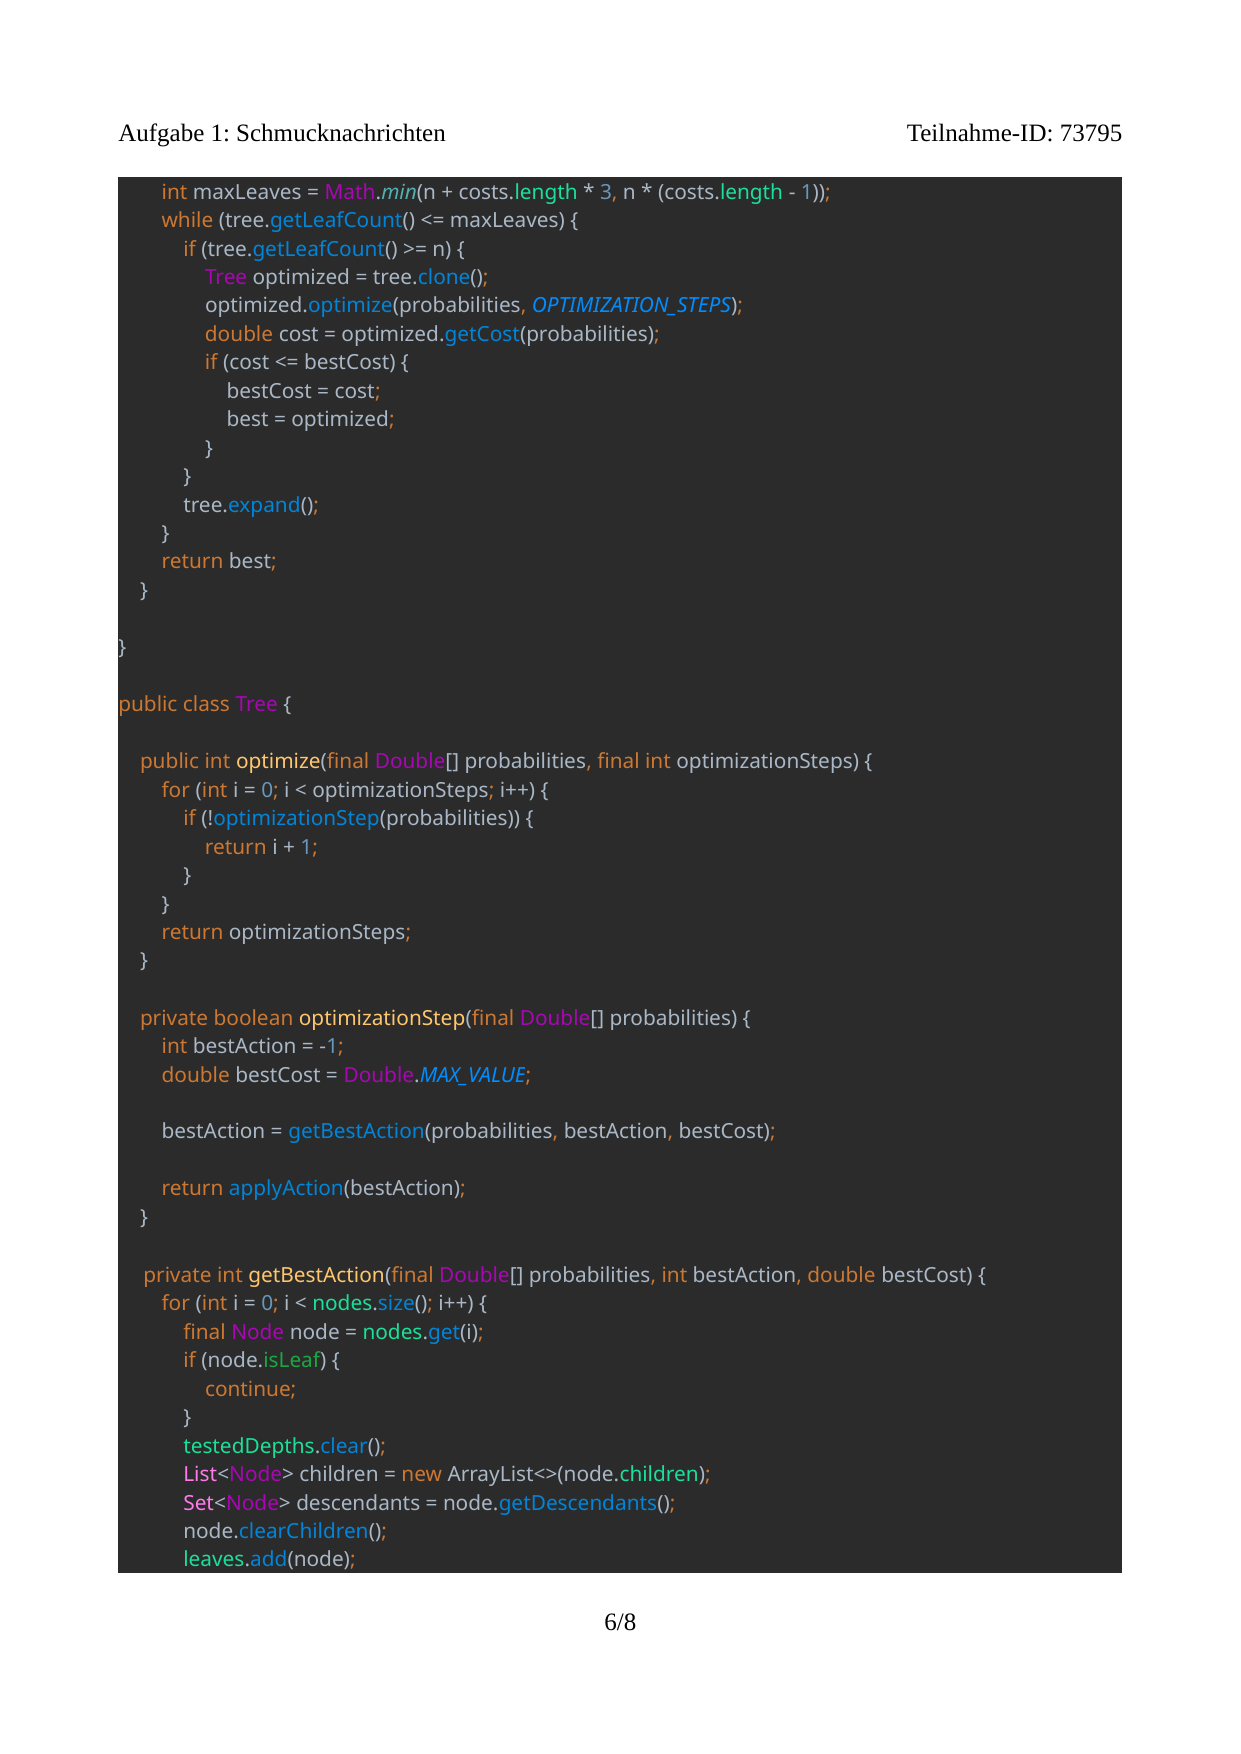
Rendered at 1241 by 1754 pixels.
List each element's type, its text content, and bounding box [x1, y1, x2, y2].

text return best; } [118, 547, 1122, 603]
text private int getBestAction(final Double[] probabilities, int bestAction, double bestCost) { for (int i = 0; i < nodes.size(); i++) { final Node node = nodes.get(i); if (node.isLeaf) { continue; } testedDepths.clear(); List<Node> children = new ArrayList<>(node.children); Set<Node> descendants = node.getDescendants(); node.clearChildren(); leaves.add(node); [118, 1259, 1122, 1573]
text public class Tree { [118, 689, 1122, 718]
text public int optimize(final Double[] probabilities, final int optimizationSteps) { for (int i = 0; i < optimizationSteps; i++) { if (!optimizationStep(probabilities)) { return i + 1; } } return optimizationSteps; } [118, 747, 1122, 974]
text int maxLeaves = Math.min(n + costs.length * 3, n * (costs.length - 1)); while (tree.getLeafCount() <= maxLeaves) { if (tree.getLeafCount() >= n) { Tree optimized = tree.clone(); optimized.optimize(probabilities, OPTIMIZATION_STEPS); double cost = optimized.getCost(probabilities); if (cost <= bestCost) { bestCost = cost; best = optimized; } } tree.expand(); } [118, 177, 1122, 547]
text } [118, 632, 1122, 661]
text private boolean optimizationStep(final Double[] probabilities) { int bestAction = -1; double bestCost = Double.MAX_VALUE; bestAction = getBestAction(probabilities, bestAction, bestCost); return applyAction(bestAction); } [118, 1003, 1122, 1230]
